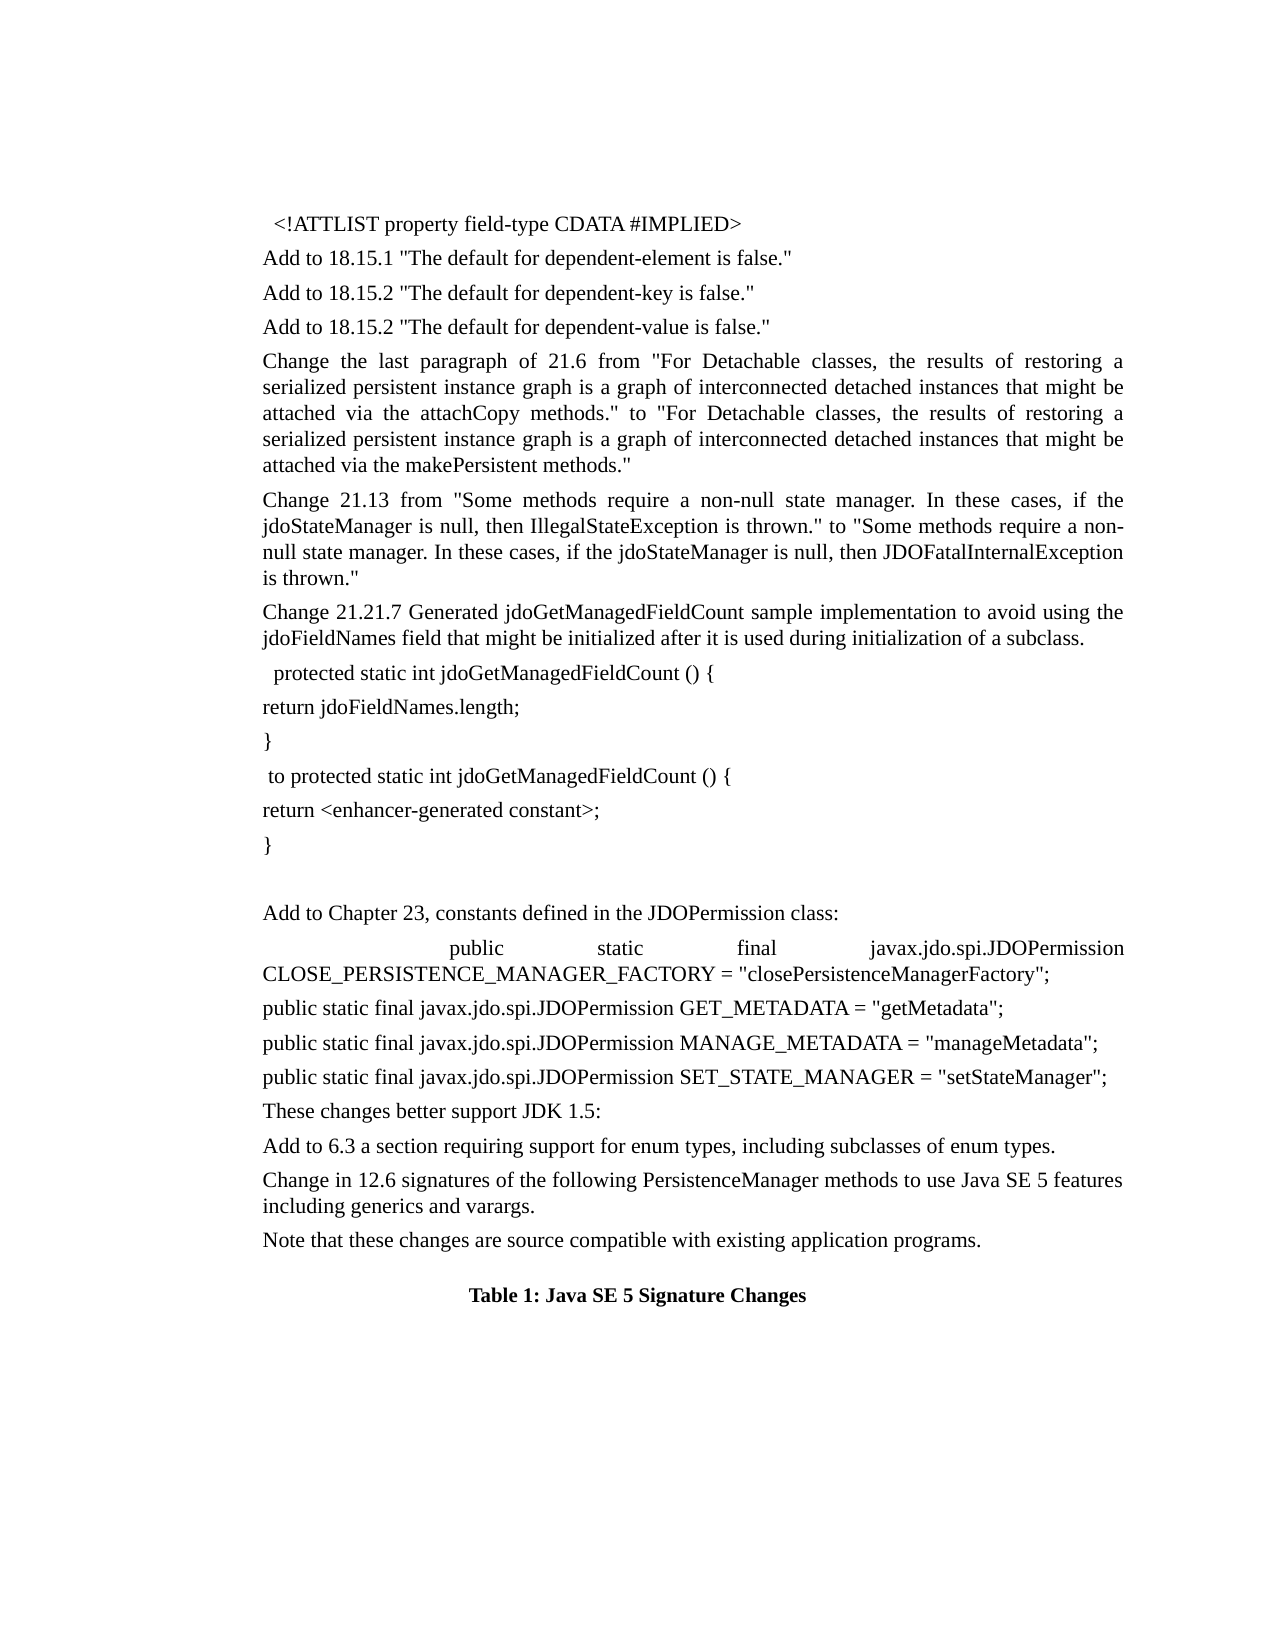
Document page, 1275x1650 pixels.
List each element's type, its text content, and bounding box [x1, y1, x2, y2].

text Add to 18.15.1 "The default for dependent-element is false." [262, 244, 1125, 270]
text } [262, 831, 1125, 857]
text return <enhancer-generated constant>; [262, 796, 1125, 822]
text protected static int jdoGetManagedFieldCount () { [262, 659, 1125, 685]
text Change 21.21.7 Generated jdoGetManagedFieldCount sample implementation to avoid using the jdoFieldNames field that might be initialized after it is used during initialization of a subclass. [262, 598, 1125, 651]
text Change the last paragraph of 21.6 from "For Detachable classes, the results of restoring a serialized persistent instance graph is a graph of interconnected detached instances that might be attached via the attachCopy methods." to "For Detachable classes, the results of restoring a serialized persistent instance graph is a graph of interconnected detached instances that might be attached via the makePersistent methods." [262, 347, 1125, 478]
text Add to 18.15.2 "The default for dependent-key is false." [262, 279, 1125, 305]
text public static final javax.jdo.spi.JDOPermission SET_STATE_MANAGER = "setStateManager"; [262, 1063, 1125, 1089]
text public static final javax.jdo.spi.JDOPermission CLOSE_PERSISTENCE_MANAGER_FACTORY = "closePersistenceManagerFactory"; [262, 934, 1125, 986]
text <!ATTLIST property field-type CDATA #IMPLIED> [262, 210, 1125, 236]
title Table 1: Java SE 5 Signature Changes [150, 1282, 1125, 1307]
text Add to Chapter 23, constants defined in the JDOPermission class: [262, 899, 1125, 926]
text Change 21.13 from "Some methods require a non-null state manager. In these cases, if the jdoStateManager is null, then IllegalStateException is thrown." to "Some methods require a non-null state manager. In these cases, if the jdoStateManager is null, then JDOFatalInternalException is thrown." [262, 486, 1125, 590]
text public static final javax.jdo.spi.JDOPermission MANAGE_METADATA = "manageMetadata"; [262, 1029, 1125, 1055]
text Note that these changes are source compatible with existing application programs. [262, 1227, 1125, 1253]
text Add to 18.15.2 "The default for dependent-value is false." [262, 313, 1125, 339]
text to protected static int jdoGetManagedFieldCount () { [262, 762, 1125, 788]
text return jdoFieldNames.length; [262, 693, 1125, 719]
text public static final javax.jdo.spi.JDOPermission GET_METADATA = "getMetadata"; [262, 994, 1125, 1020]
text Change in 12.6 signatures of the following PersistenceManager methods to use Java SE 5 features including generics and varargs. [262, 1166, 1125, 1218]
text } [262, 728, 1125, 754]
text Add to 6.3 a section requiring support for enum types, including subclasses of enum types. [262, 1132, 1125, 1158]
text These changes better support JDK 1.5: [262, 1097, 1125, 1123]
